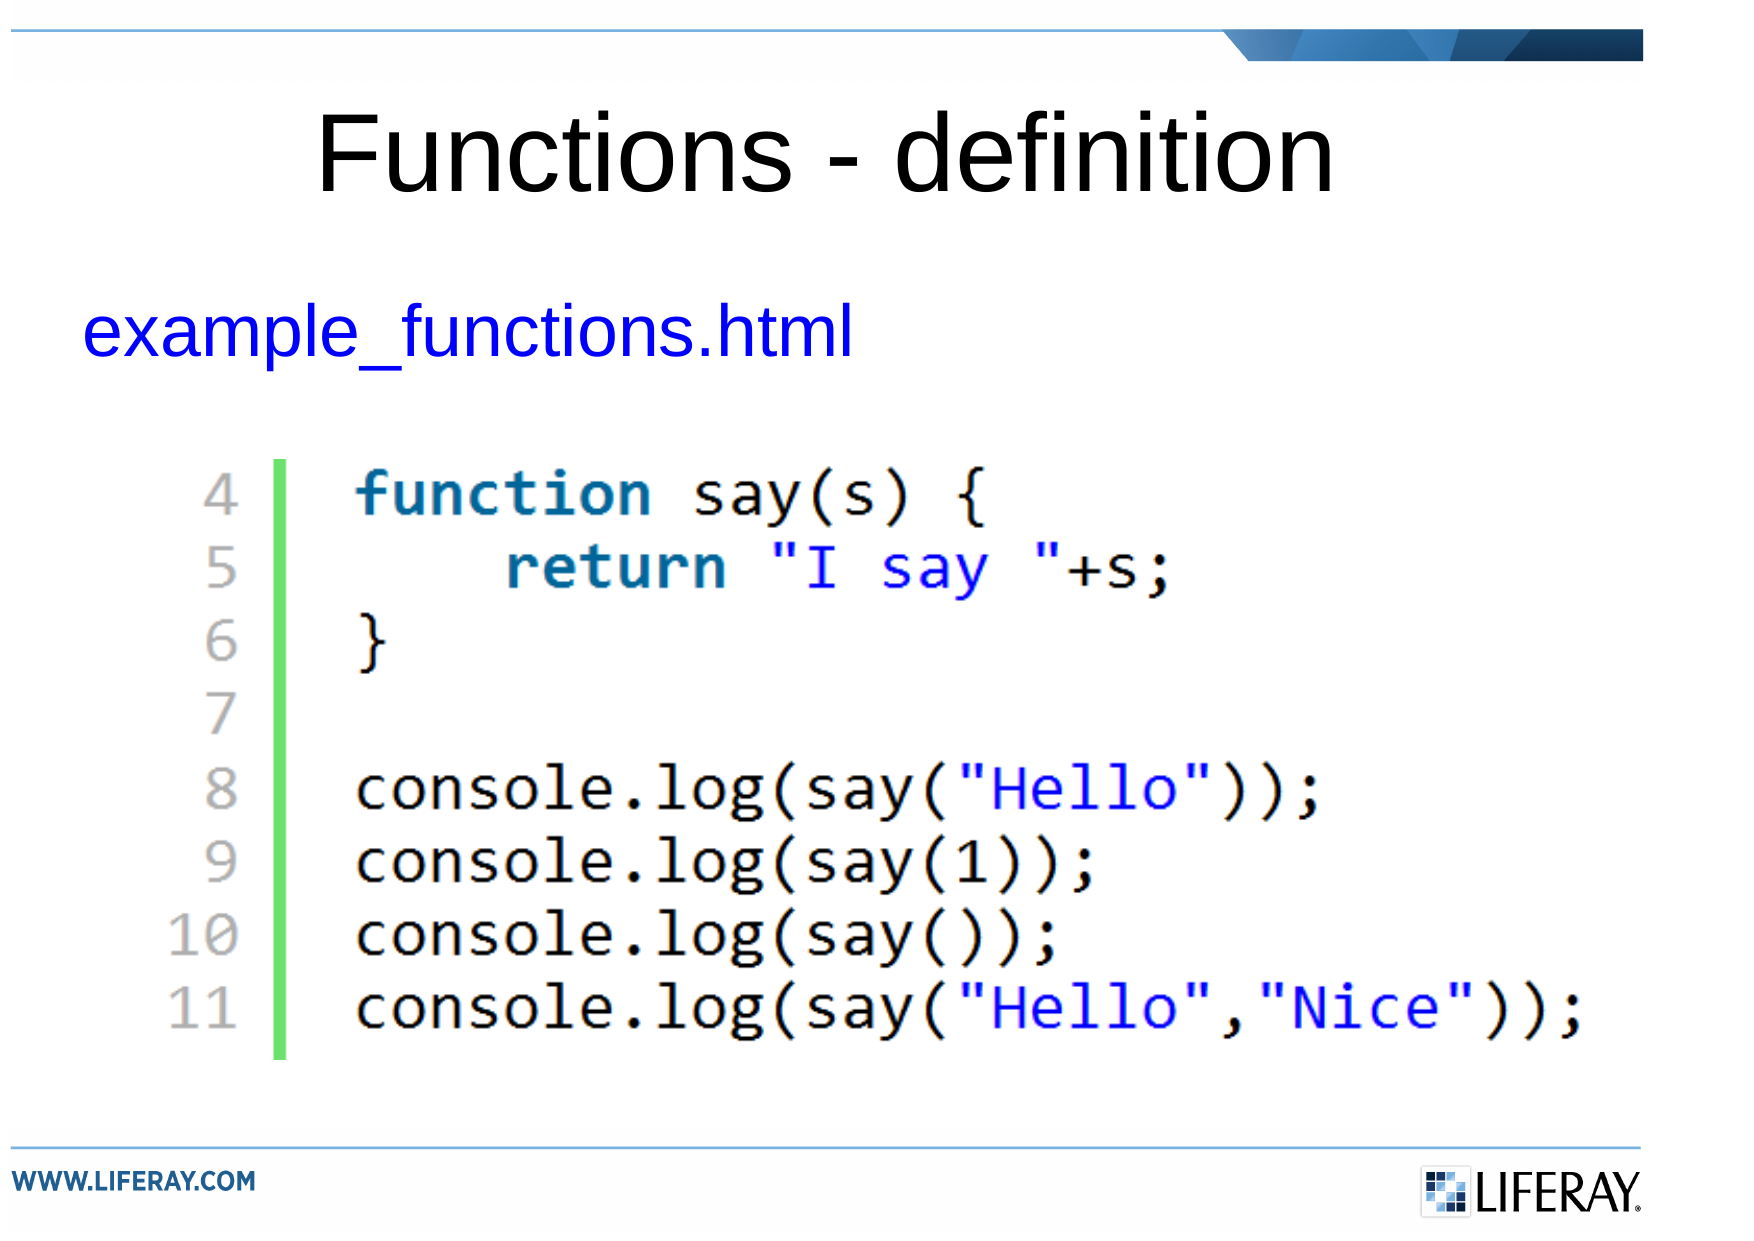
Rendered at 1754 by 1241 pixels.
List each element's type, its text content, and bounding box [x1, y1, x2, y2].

picture [11, 0, 1644, 84]
picture [126, 459, 1596, 1060]
list example_functions.html [82, 290, 1571, 376]
title Functions - definition [82, 49, 1571, 257]
picture [9, 1124, 1642, 1234]
